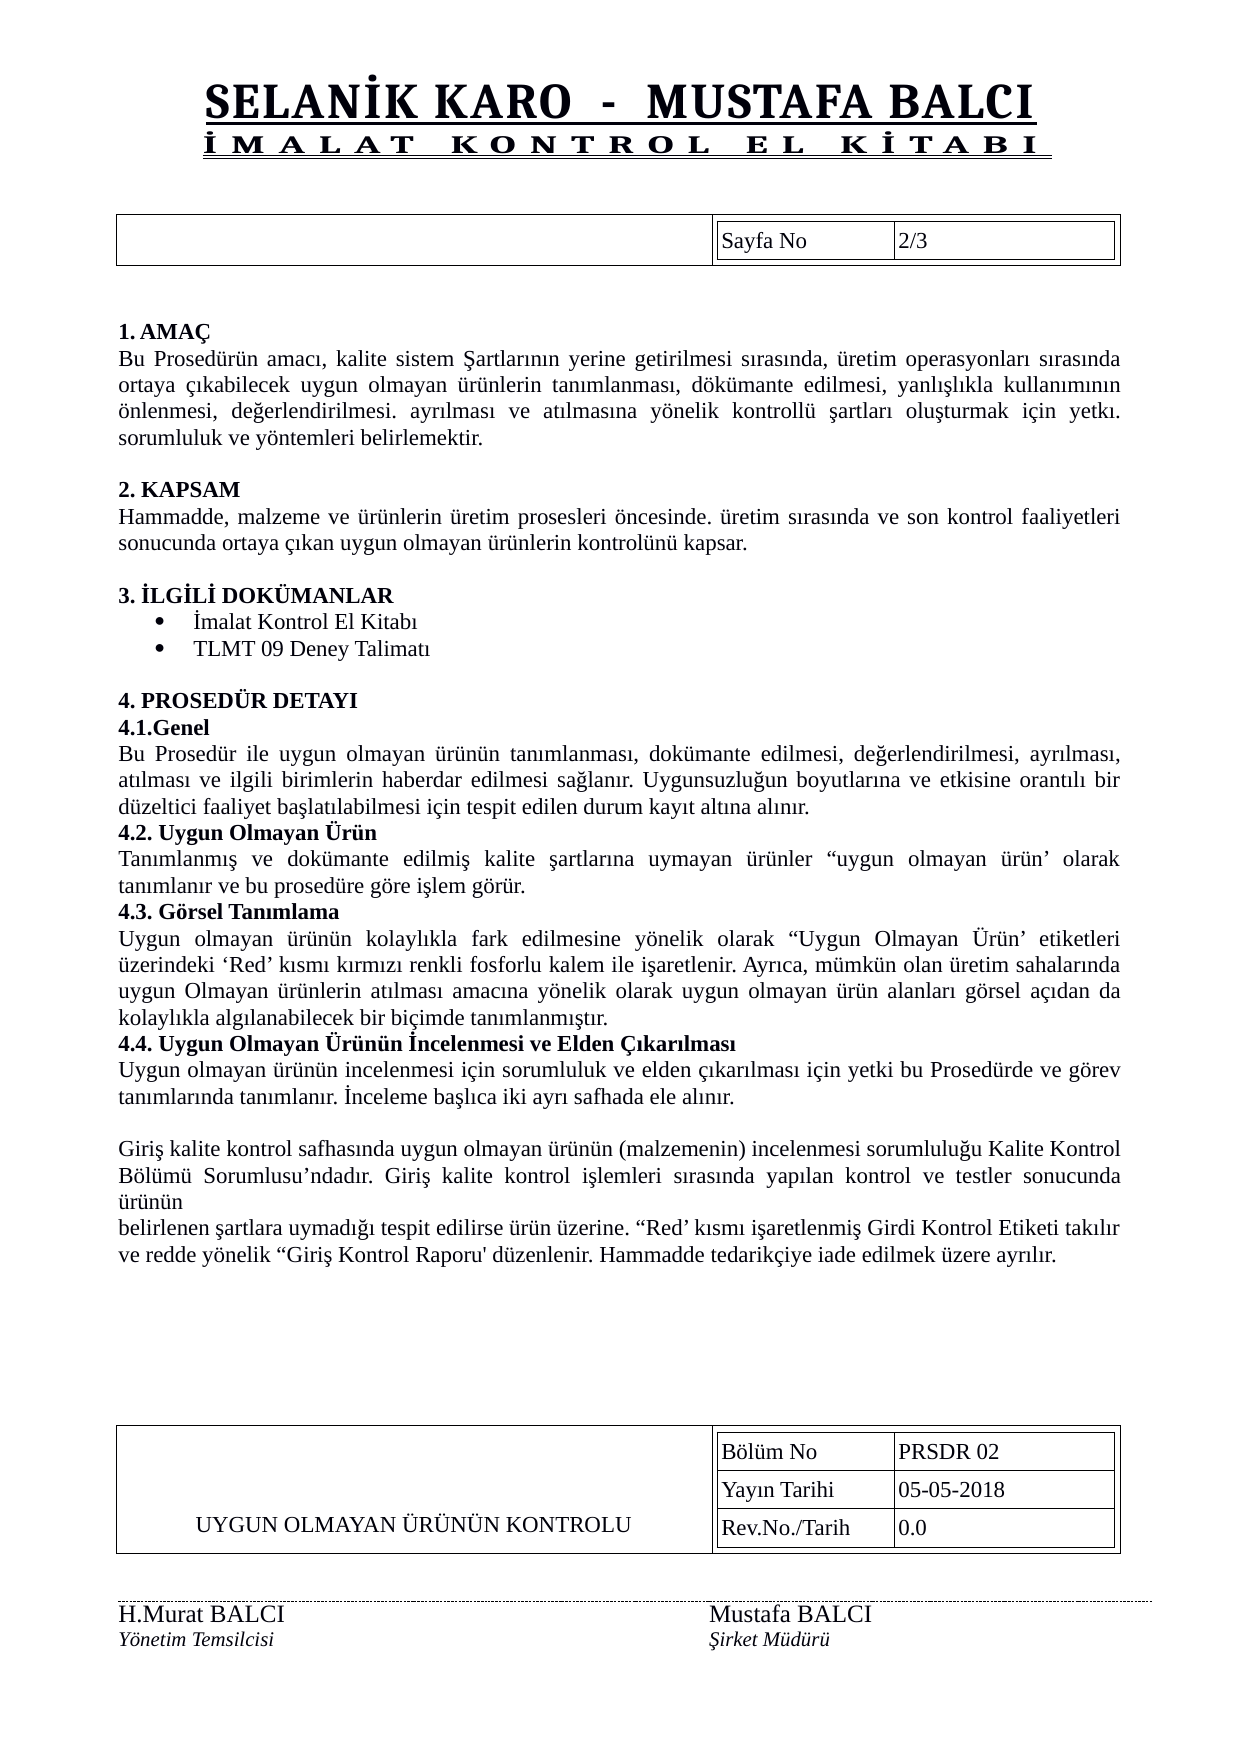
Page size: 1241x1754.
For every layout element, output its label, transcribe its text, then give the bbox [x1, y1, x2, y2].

table_header [713, 1426, 1120, 1553]
text Giriş kalite kontrol safhasında uygun olmayan ürünün (malzemenin) incelenmesi sorumluluğu Kalite Kontrol [118, 1135, 1122, 1162]
table_cell Rev.No./Tarih [718, 1509, 894, 1547]
table_cell 2/3 [895, 222, 1114, 259]
text Uygun olmayan ürünün incelenmesi için sorumluluk ve elden çıkarılması için yetki bu Prosedürde ve görev tanımlarında tanımlanır. İnceleme başlıca iki ayrı safhada ele alınır. [118, 1056, 1122, 1109]
text belirlenen şartlara uymadığı tespit edilirse ürün üzerine. “Red’ kısmı işaretlenmiş Girdi Kontrol Etiketi takılır [118, 1214, 1122, 1241]
table_header PRSDR 02 [895, 1433, 1114, 1470]
text 3. İLGİLİ DOKÜMANLAR [118, 582, 1122, 608]
text Tanımlanmış ve dokümante edilmiş kalite şartlarına uymayan ürünler “uygun olmayan ürün’ olarak tanımlanır ve bu prosedüre göre işlem görür. [118, 846, 1122, 898]
table_cell [713, 215, 1120, 265]
list TLMT 09 Deney Talimatı [156, 635, 1122, 661]
text Hammadde, malzeme ve ürünlerin üretim prosesleri öncesinde. üretim sırasında ve son kontrol faaliyetleri sonucunda ortaya çıkan uygun olmayan ürünlerin kontrolünü kapsar. [118, 503, 1122, 556]
table_cell 05-05-2018 [895, 1471, 1114, 1508]
text 1. AMAÇ [118, 318, 1122, 345]
text 4. PROSEDÜR DETAYI [118, 687, 1122, 714]
text 4.2. Uygun Olmayan Ürün [118, 819, 1122, 846]
table_header Bölüm No [718, 1433, 894, 1470]
table_cell Sayfa No [718, 222, 894, 259]
table_cell 0.0 [895, 1509, 1114, 1547]
text Uygun olmayan ürünün kolaylıkla fark edilmesine yönelik olarak “Uygun Olmayan Ürün’ etiketleri üzerindeki ‘Red’ kısmı kırmızı renkli fosforlu kalem ile işaretlenir. Ayrıca, mümkün olan üretim sahalarında uygun Olmayan ürünlerin atılması amacına yönelik olarak uygun olmayan ürün alanları görsel açıdan da kolaylıkla algılanabilecek bir biçimde tanımlanmıştır. [118, 924, 1122, 1030]
text 2. KAPSAM [118, 477, 1122, 503]
text Bölümü Sorumlusu’ndadır. Giriş kalite kontrol işlemleri sırasında yapılan kontrol ve testler sonucunda ürünün [118, 1162, 1122, 1214]
table_cell [117, 215, 712, 265]
text 4.4. Uygun Olmayan Ürünün İncelenmesi ve Elden Çıkarılması [118, 1030, 1122, 1056]
list İmalat Kontrol El Kitabı [156, 608, 1122, 635]
text Bu Prosedürün amacı, kalite sistem Şartlarının yerine getirilmesi sırasında, üretim operasyonları sırasında ortaya çıkabilecek uygun olmayan ürünlerin tanımlanması, dökümante edilmesi, yanlışlıkla kullanımının önlenmesi, değerlendirilmesi. ayrılması ve atılmasına yönelik kontrollü şartları oluşturmak için yetkı. sorumluluk ve yöntemleri belirlemektir. [118, 345, 1122, 450]
text 4.1.Genel [118, 714, 1122, 740]
table_cell Yayın Tarihi [718, 1471, 894, 1508]
table_header UYGUN OLMAYAN ÜRÜNÜN KONTROLU [117, 1426, 712, 1553]
text ve redde yönelik “Giriş Kontrol Raporu' düzenlenir. Hammadde tedarikçiye iade edilmek üzere ayrılır. [118, 1241, 1122, 1267]
text 4.3. Görsel Tanımlama [118, 898, 1122, 924]
text Bu Prosedür ile uygun olmayan ürünün tanımlanması, dokümante edilmesi, değerlendirilmesi, ayrılması, atılması ve ilgili birimlerin haberdar edilmesi sağlanır. Uygunsuzluğun boyutlarına ve etkisine orantılı bir düzeltici faaliyet başlatılabilmesi için tespit edilen durum kayıt altına alınır. [118, 740, 1122, 819]
